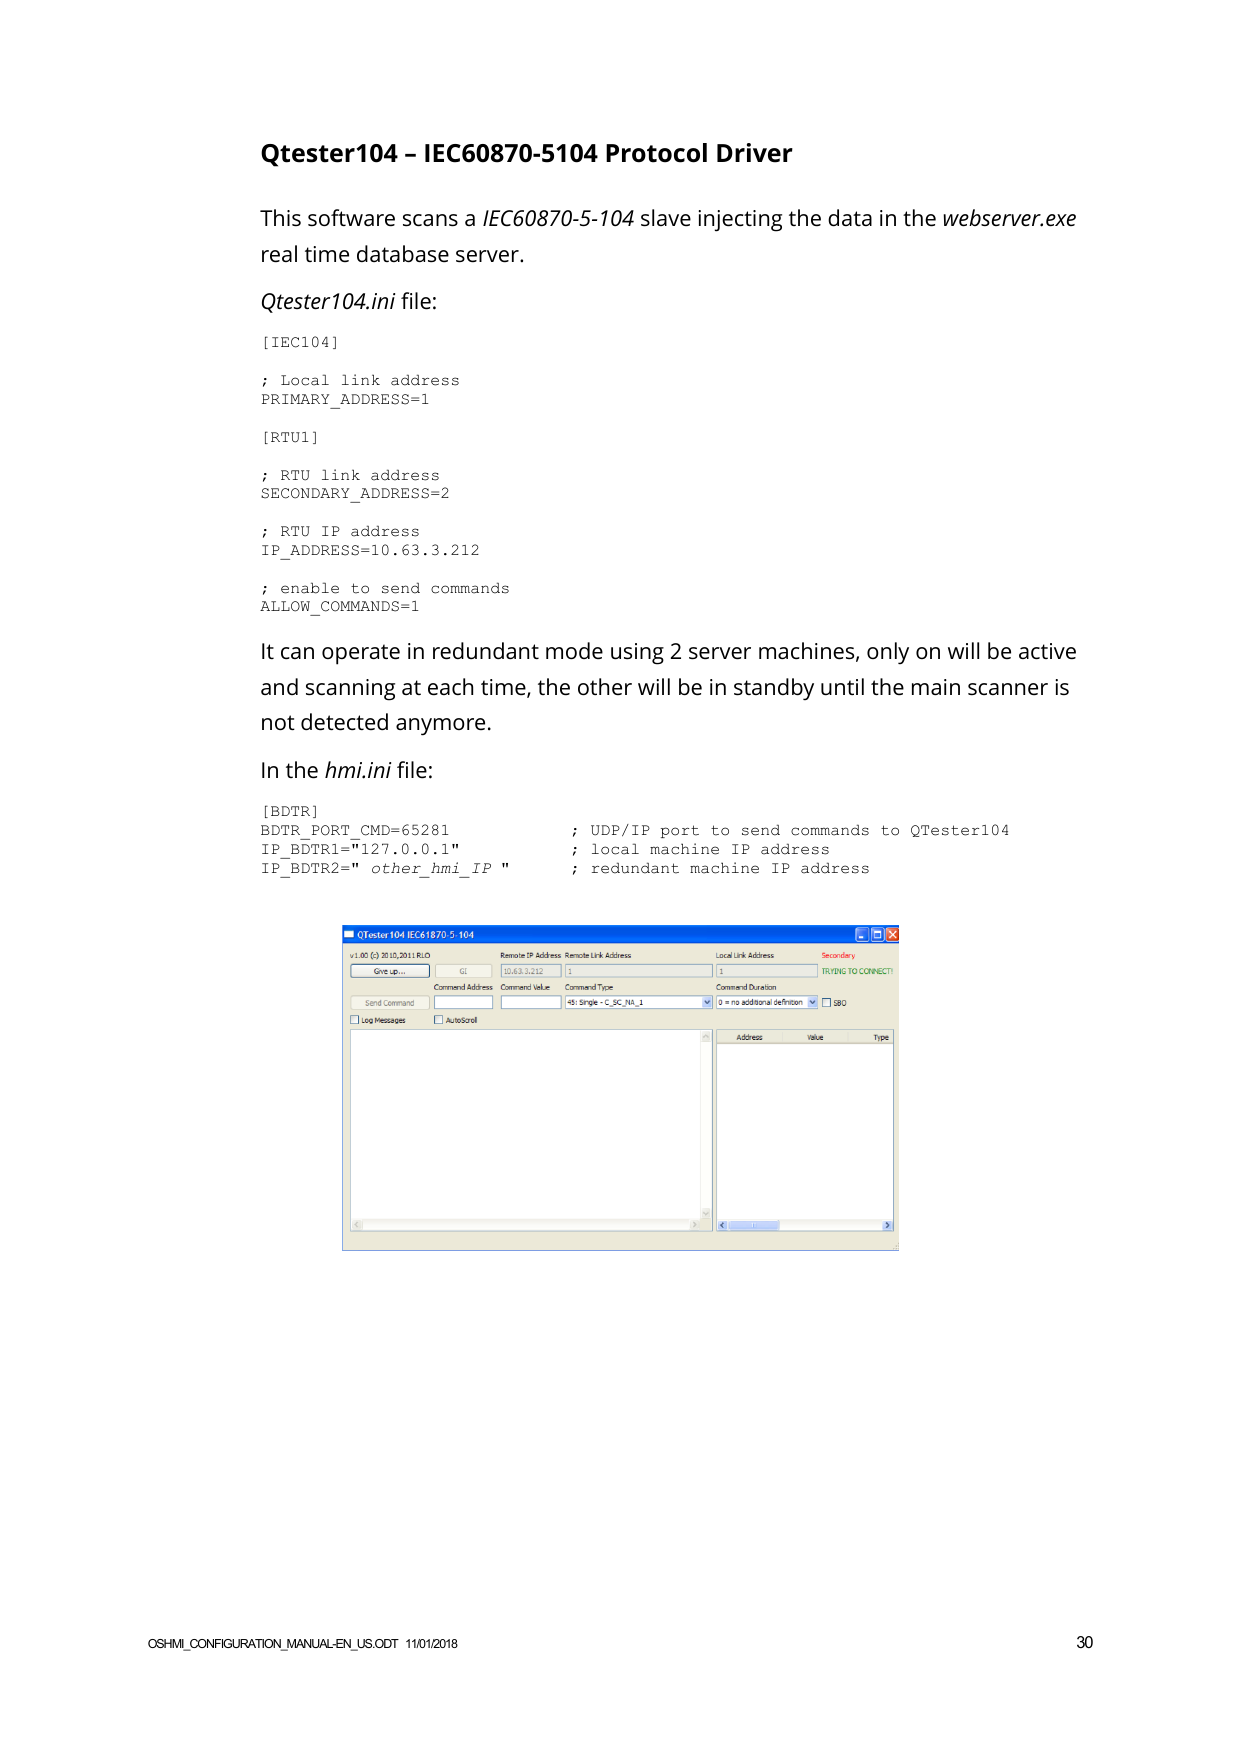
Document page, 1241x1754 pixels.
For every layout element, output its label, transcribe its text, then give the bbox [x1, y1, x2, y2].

text ; RTU link address [260, 466, 1093, 485]
text PRIMARY_ADDRESS=1 [260, 391, 1093, 409]
text ; Local link address [260, 372, 1093, 391]
text IP_ADDRESS=10.63.3.212 [260, 541, 1093, 560]
text [IEC104] [260, 334, 1093, 353]
text In the hmi.ini file: [260, 755, 1093, 785]
subtitle Qtester104 – IEC60870-5104 Protocol Driver [260, 136, 1093, 170]
text ; RTU IP address [260, 523, 1093, 541]
text ALLOW_COMMANDS=1 [260, 598, 1093, 617]
text This software scans a IEC60870-5-104 slave injecting the data in the webserver.exe real time database server. [260, 203, 1093, 268]
text It can operate in redundant mode using 2 server machines, only on will be active and scanning at each time, the other will be in standby until the main scanner is not detected anymore. [260, 636, 1093, 737]
text Qtester104.ini file: [260, 286, 1093, 316]
text SECONDARY_ADDRESS=2 [260, 485, 1093, 504]
picture [342, 925, 899, 1251]
text IP_BDTR2=" other_hmi_IP " ; redundant machine IP address [260, 859, 1093, 878]
text [RTU1] [260, 428, 1093, 447]
text ; enable to send commands [260, 579, 1093, 598]
text [BDTR] [260, 803, 1093, 821]
text BDTR_PORT_CMD=65281 ; UDP/IP port to send commands to QTester104 [260, 821, 1093, 840]
text IP_BDTR1="127.0.0.1" ; local machine IP address [260, 840, 1093, 859]
